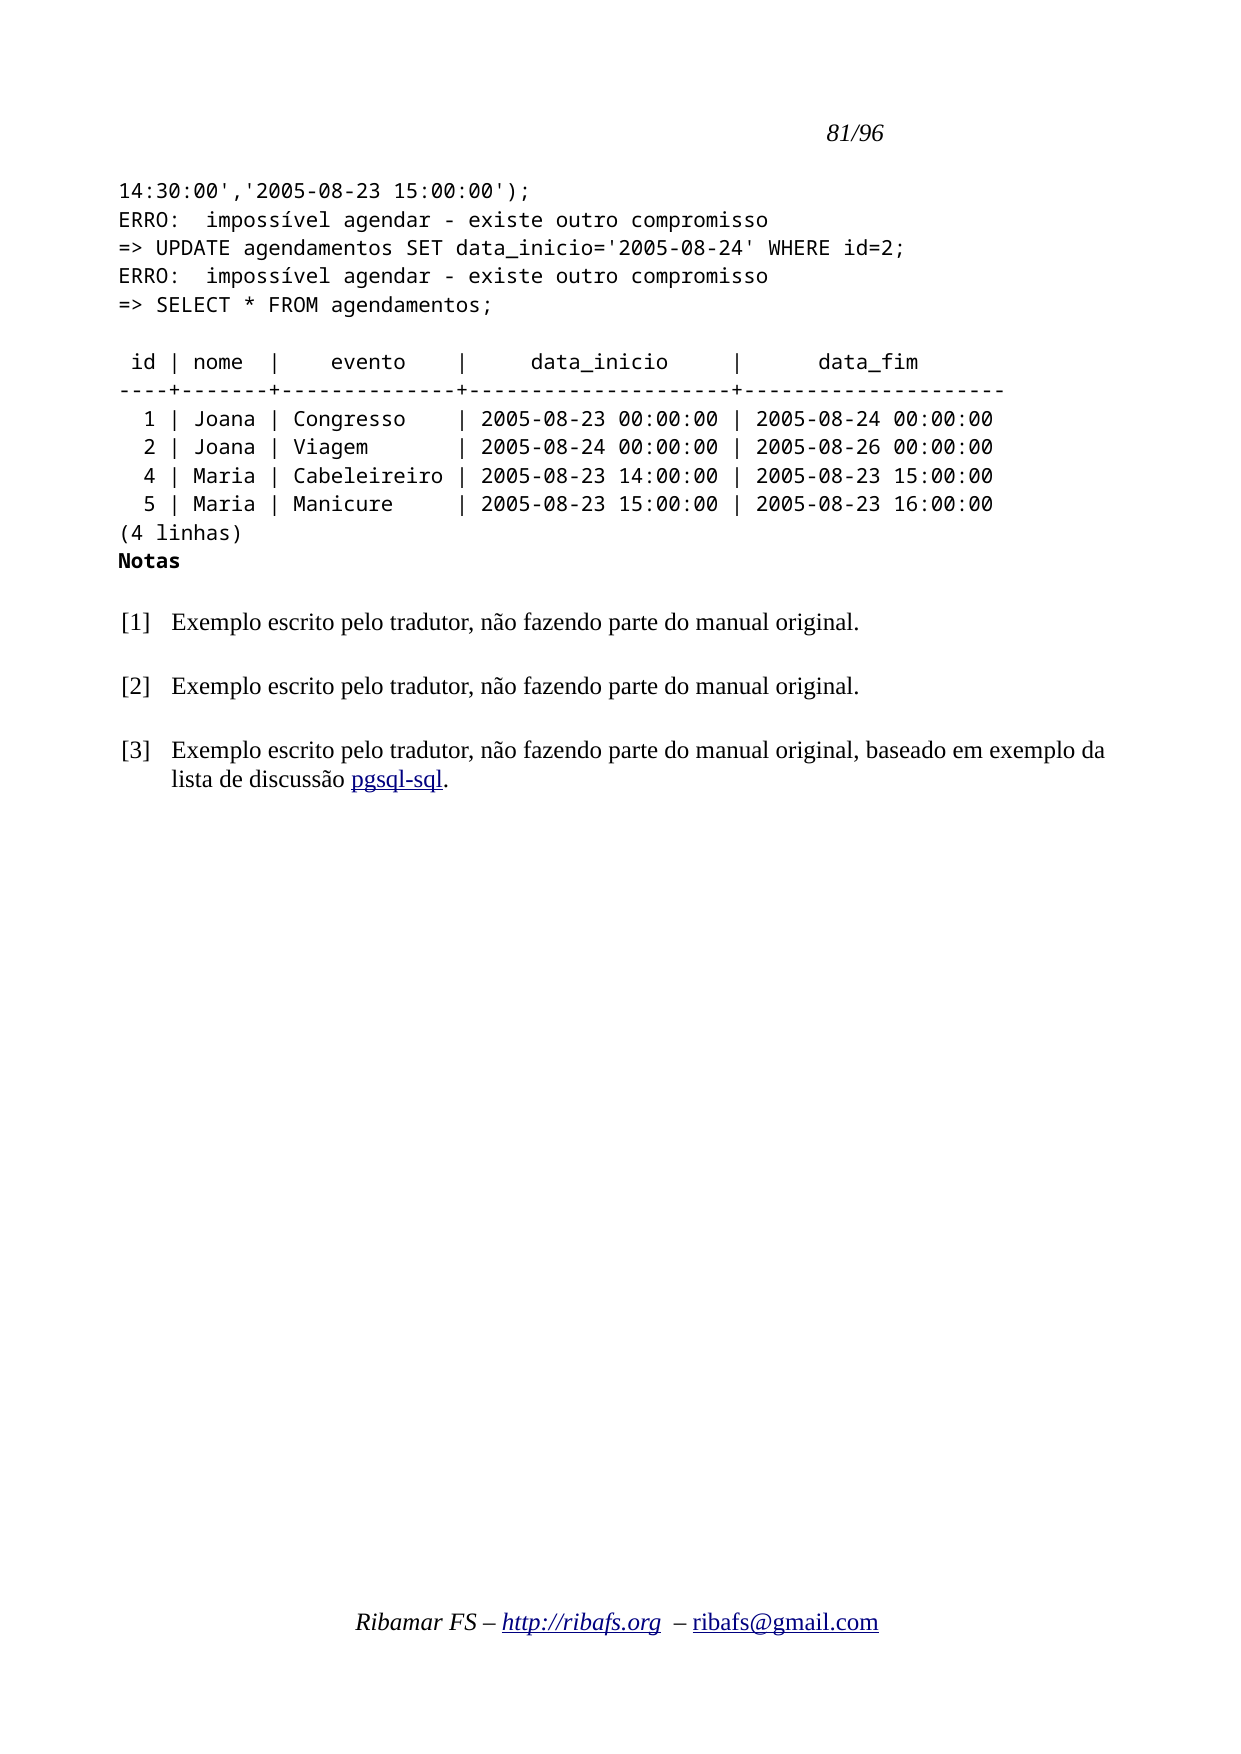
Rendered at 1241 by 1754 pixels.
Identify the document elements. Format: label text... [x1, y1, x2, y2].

text => SELECT * FROM agendamentos; [118, 290, 1122, 318]
text => UPDATE agendamentos SET data_inicio='2005-08-24' WHERE id=2; [118, 233, 1122, 262]
table_cell [3] [118, 732, 168, 825]
text ERRO: impossível agendar - existe outro compromisso [118, 205, 1122, 233]
text (4 linhas) Notas [118, 518, 1122, 574]
table_cell Exemplo escrito pelo tradutor, não fazendo parte do manual original, baseado em exemplo da lista de discussão pgsql-sql. [168, 732, 1122, 825]
text ERRO: impossível agendar - existe outro compromisso [118, 262, 1122, 290]
text 4 | Maria | Cabeleireiro | 2005-08-23 14:00:00 | 2005-08-23 15:00:00 [118, 461, 1122, 489]
table_cell [2] [118, 668, 168, 732]
table_header Exemplo escrito pelo tradutor, não fazendo parte do manual original. [168, 604, 1122, 668]
table_cell Exemplo escrito pelo tradutor, não fazendo parte do manual original. [168, 668, 1122, 732]
text id | nome | evento | data_inicio | data_fim [118, 347, 1122, 375]
text 14:30:00','2005-08-23 15:00:00'); [118, 176, 1122, 205]
text 2 | Joana | Viagem | 2005-08-24 00:00:00 | 2005-08-26 00:00:00 [118, 432, 1122, 461]
text 5 | Maria | Manicure | 2005-08-23 15:00:00 | 2005-08-23 16:00:00 [118, 489, 1122, 518]
text ----+-------+--------------+---------------------+--------------------- [118, 375, 1122, 404]
table_header [1] [118, 604, 168, 668]
text 1 | Joana | Congresso | 2005-08-23 00:00:00 | 2005-08-24 00:00:00 [118, 404, 1122, 432]
